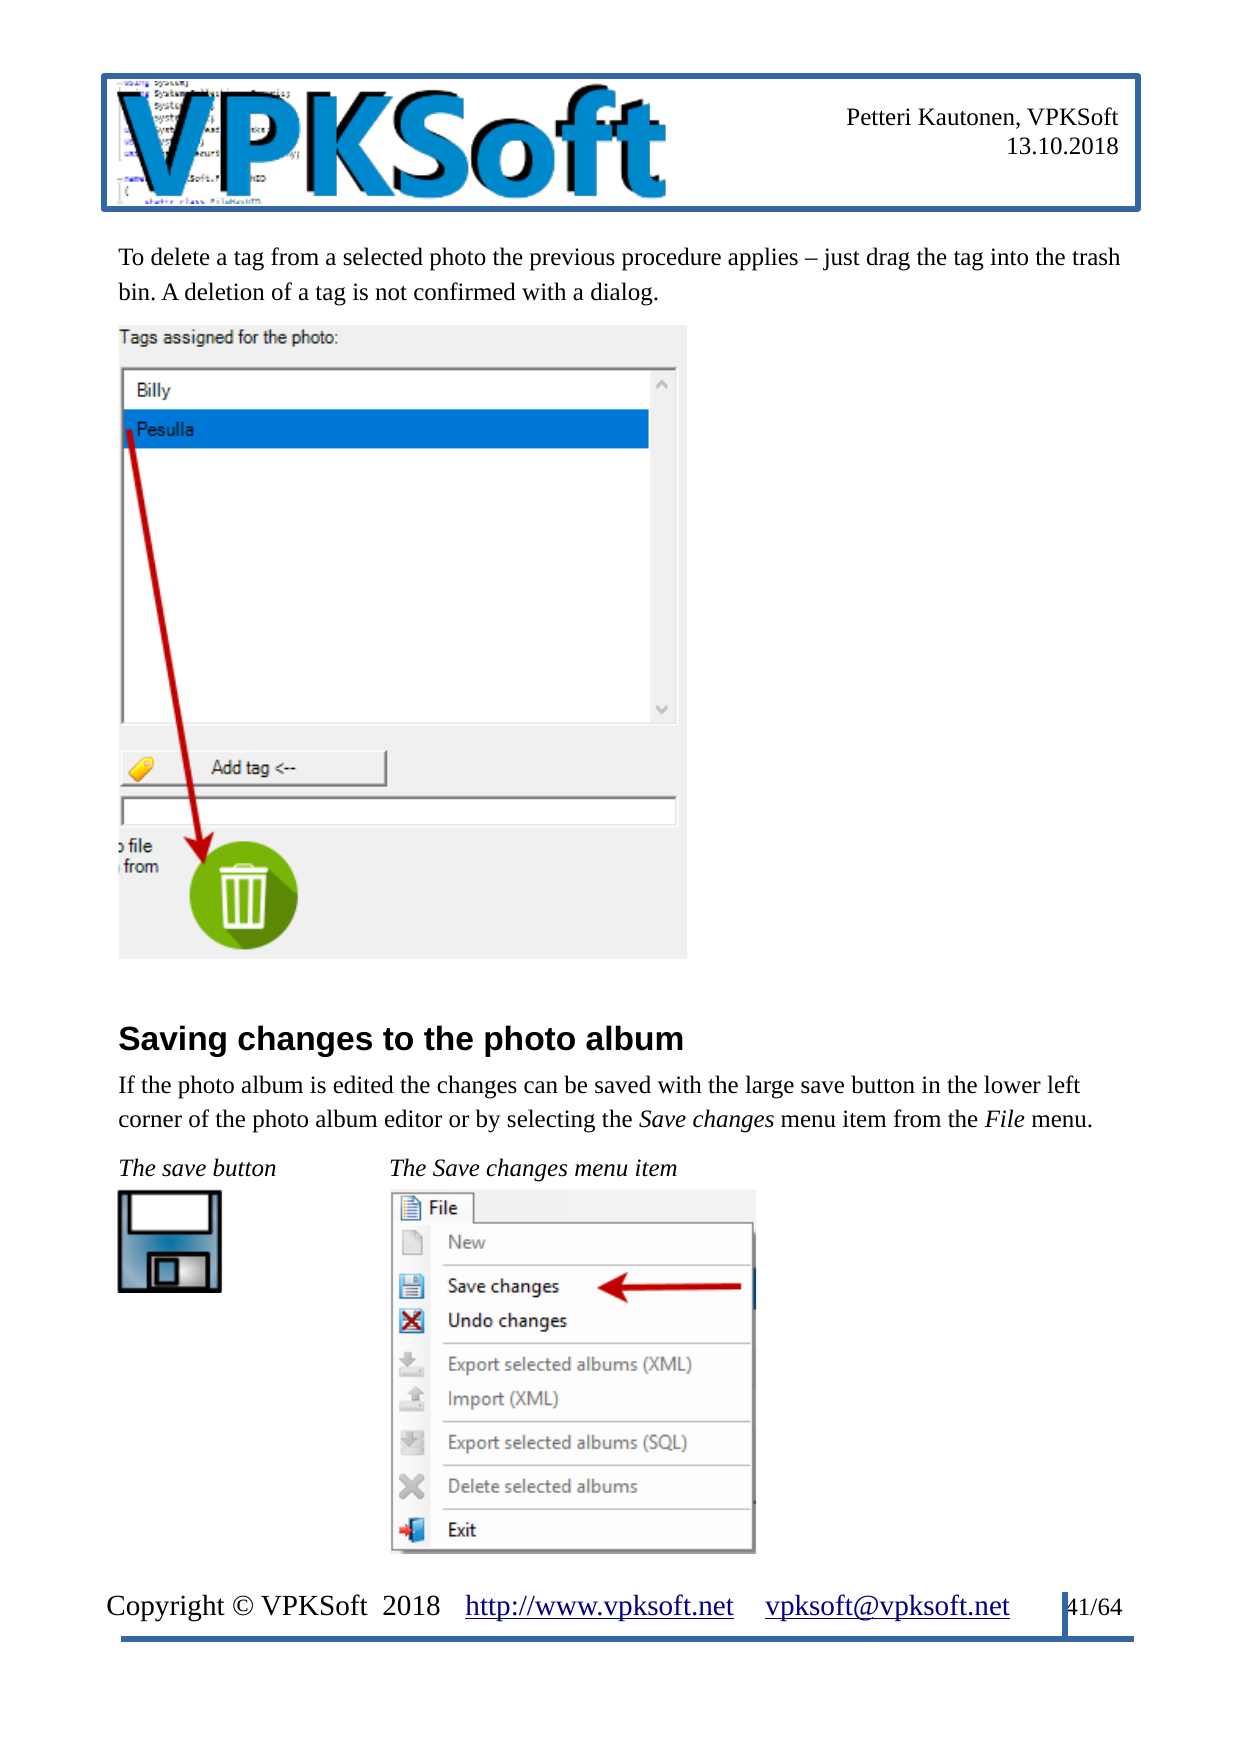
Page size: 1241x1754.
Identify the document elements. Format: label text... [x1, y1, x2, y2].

subtitle Saving changes to the photo album [118, 1019, 1122, 1057]
picture [117, 1189, 223, 1293]
picture [118, 325, 688, 959]
text To delete a tag from a selected photo the previous procedure applies – just drag the tag into the trash bin. A deletion of a tag is not confirmed with a dialog. [118, 242, 1122, 305]
picture [390, 1188, 757, 1554]
text If the photo album is edited the changes can be saved with the large save button in the lower left corner of the photo album editor or by selecting the Save changes menu item from the File menu. [118, 1070, 1122, 1133]
picture [116, 81, 672, 204]
text The save button The Save changes menu item [118, 1153, 1122, 1182]
